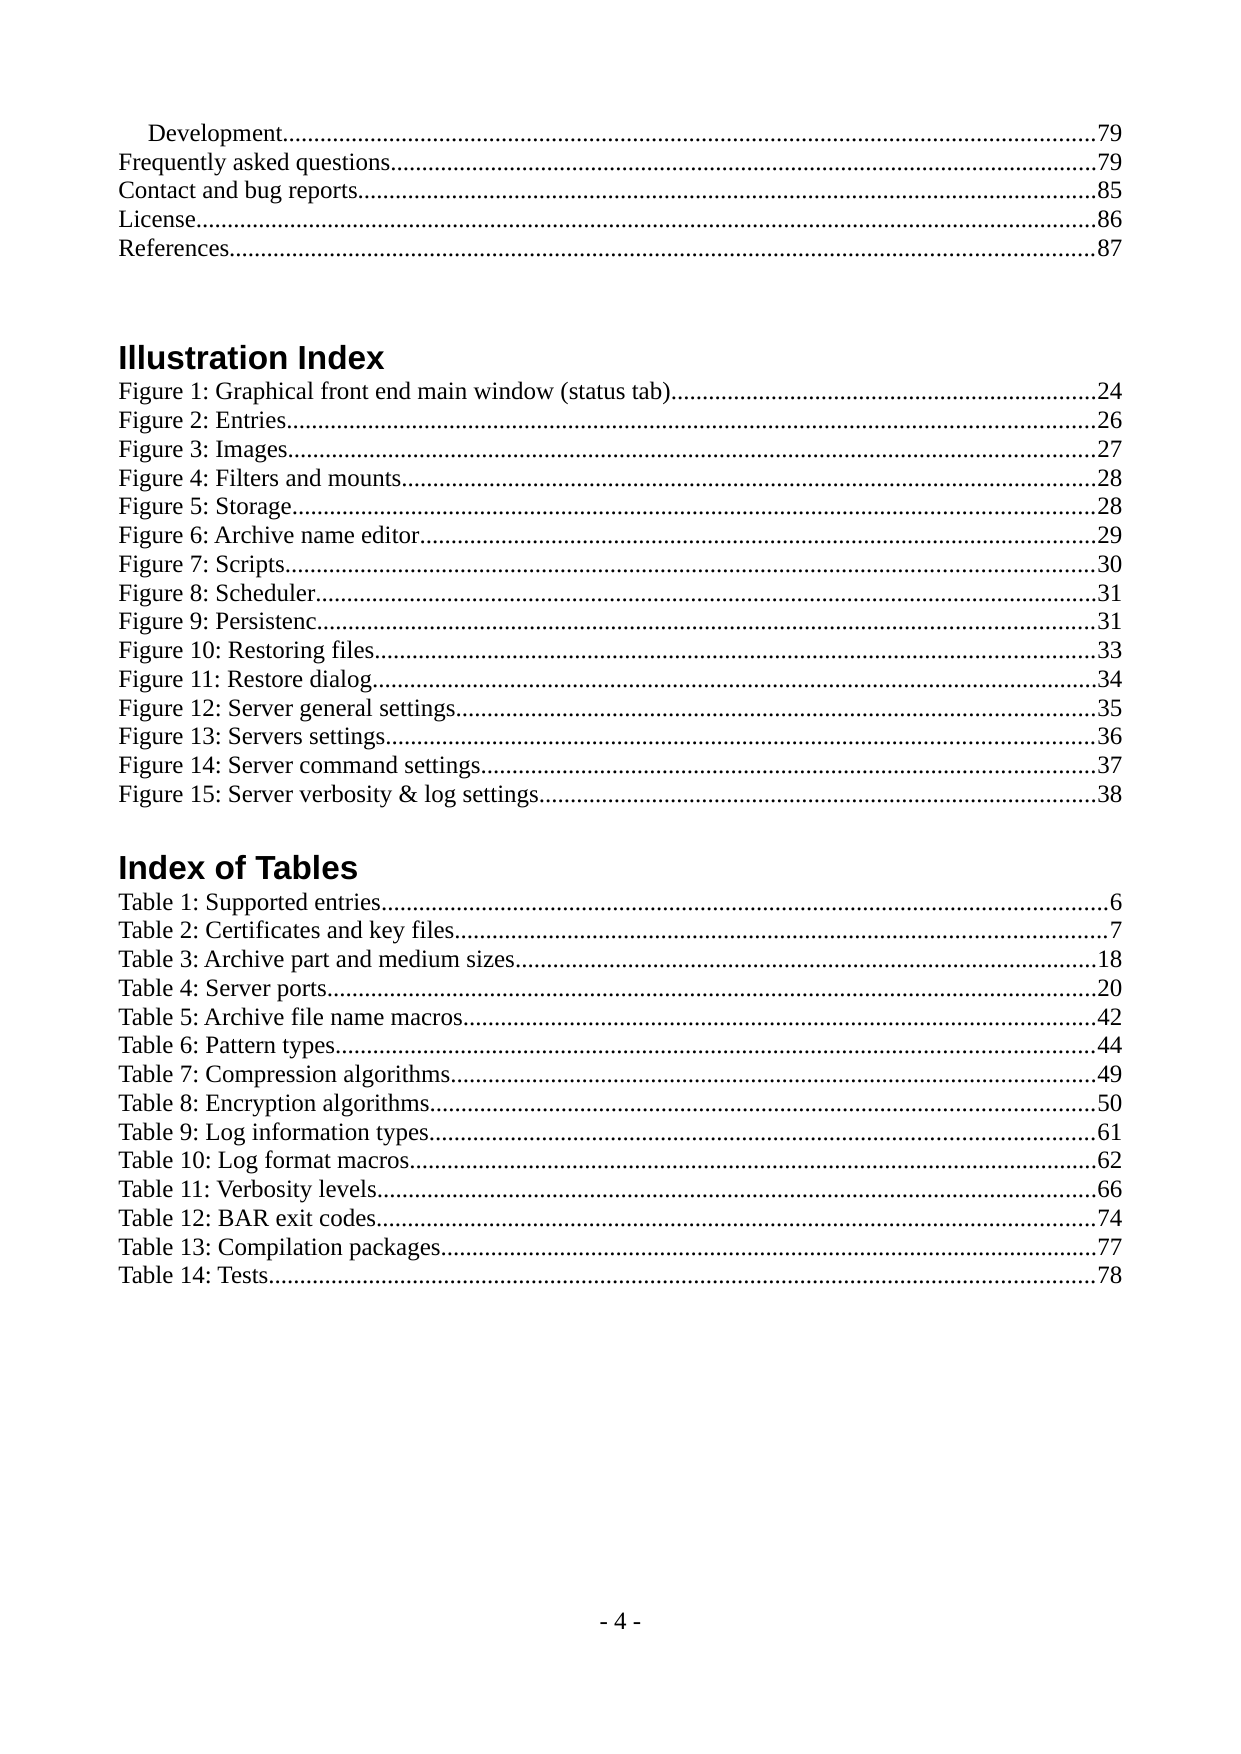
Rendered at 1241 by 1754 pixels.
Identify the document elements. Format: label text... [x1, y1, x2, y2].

text Table 13: Compilation packages 77 [118, 1232, 1122, 1260]
text Figure 13: Servers settings 36 [118, 721, 1122, 750]
text References 87 [118, 233, 1122, 262]
text Figure 15: Server verbosity & log settings 38 [118, 779, 1122, 808]
text Table 11: Verbosity levels 66 [118, 1174, 1122, 1203]
text Table 3: Archive part and medium sizes 18 [118, 944, 1122, 973]
text Table 8: Encryption algorithms 50 [118, 1088, 1122, 1117]
text Table 4: Server ports 20 [118, 973, 1122, 1002]
text Figure 5: Storage 28 [118, 491, 1122, 520]
subtitle Index of Tables [118, 848, 1122, 887]
text Table 1: Supported entries 6 [118, 887, 1122, 915]
text Development 79 [148, 118, 1122, 147]
text Figure 10: Restoring files 33 [118, 635, 1122, 664]
text Figure 1: Graphical front end main window (status tab) 24 [118, 376, 1122, 405]
text Table 10: Log format macros 62 [118, 1145, 1122, 1174]
text Figure 4: Filters and mounts 28 [118, 463, 1122, 491]
subtitle Illustration Index [118, 338, 1122, 376]
text Figure 2: Entries 26 [118, 405, 1122, 434]
text License 86 [118, 204, 1122, 233]
text Table 12: BAR exit codes 74 [118, 1203, 1122, 1232]
text Table 6: Pattern types 44 [118, 1030, 1122, 1059]
text Figure 7: Scripts 30 [118, 549, 1122, 578]
text Table 7: Compression algorithms 49 [118, 1059, 1122, 1088]
text Figure 8: Scheduler 31 [118, 578, 1122, 606]
text Figure 3: Images 27 [118, 434, 1122, 463]
text Table 9: Log information types 61 [118, 1117, 1122, 1145]
text Figure 11: Restore dialog 34 [118, 664, 1122, 693]
text Contact and bug reports 85 [118, 176, 1122, 204]
text Table 14: Tests 78 [118, 1260, 1122, 1289]
text Figure 14: Server command settings 37 [118, 750, 1122, 779]
text Frequently asked questions 79 [118, 147, 1122, 176]
text Figure 9: Persistenc 31 [118, 606, 1122, 635]
text Table 5: Archive file name macros 42 [118, 1002, 1122, 1030]
text Table 2: Certificates and key files 7 [118, 915, 1122, 944]
text Figure 6: Archive name editor 29 [118, 520, 1122, 549]
text Figure 12: Server general settings 35 [118, 693, 1122, 721]
